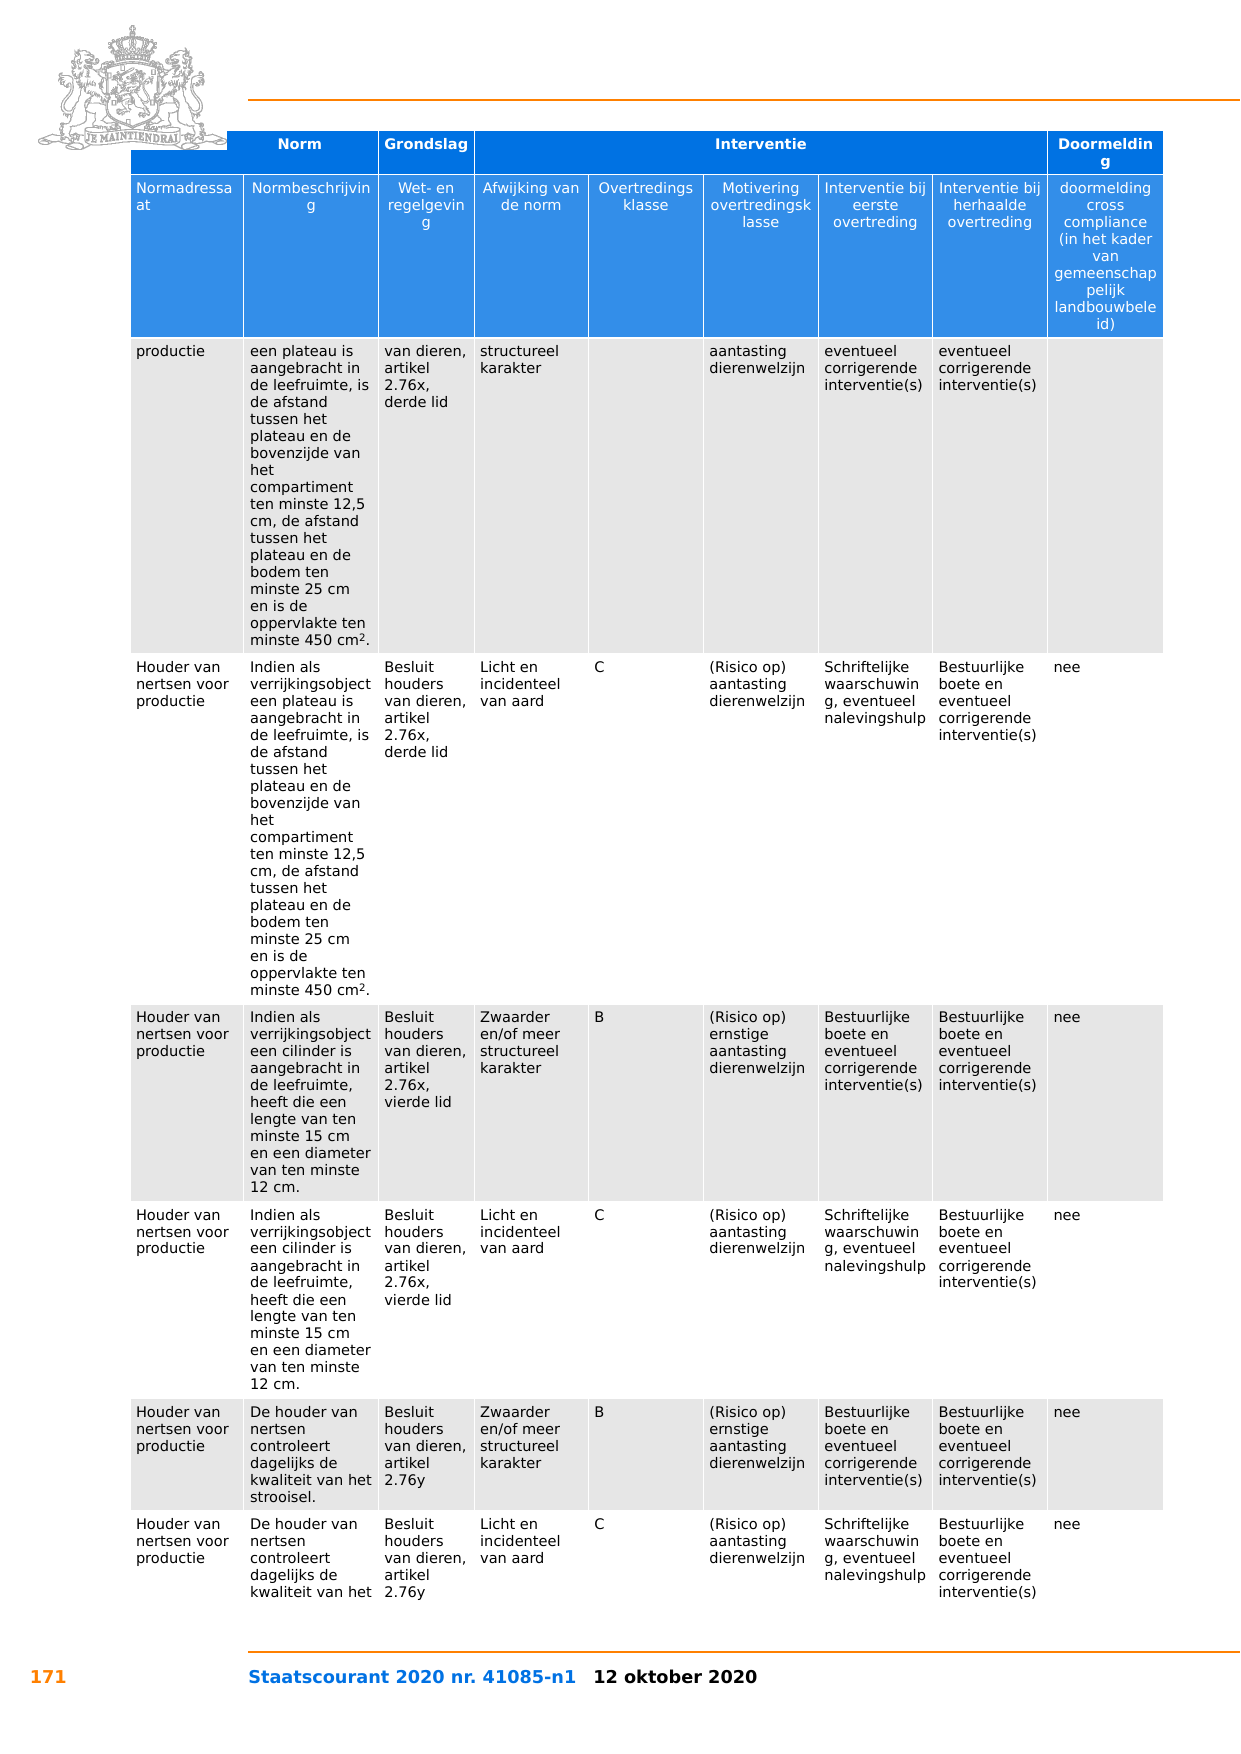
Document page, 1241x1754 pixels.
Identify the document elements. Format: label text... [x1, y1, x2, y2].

table_cell Bestuurlijke boete en eventueel corrigerende interventie(s) [933, 1202, 1047, 1398]
table_header Doormelding [1048, 131, 1163, 174]
table_cell Bestuurlijke boete en eventueel corrigerende interventie(s) [819, 1399, 932, 1510]
table_cell doormelding cross compliance (in het kader van gemeenschappelijk landbouwbeleid) [1048, 175, 1163, 337]
table_cell C [589, 655, 703, 1003]
table_cell nee [1048, 1511, 1163, 1606]
table_cell Indien als verrijkingsobject een cilinder is aangebracht in de leefruimte, heeft die een lengte van ten minste 15 cm en een diameter van ten minste 12 cm. [244, 1202, 378, 1398]
table_cell Motivering overtredingsklasse [704, 175, 818, 337]
table_cell Overtredingsklasse [589, 175, 703, 337]
table_cell Houder van nertsen voor productie [131, 1399, 243, 1510]
table_cell Houder van nertsen voor productie [131, 655, 243, 1003]
table_cell Zwaarder en/of meer structureel karakter [475, 1399, 588, 1510]
table_cell Interventie bij eerste overtreding [819, 175, 932, 337]
table_cell (Risico op) aantasting dierenwelzijn [704, 655, 818, 1003]
table_cell Houder van nertsen voor productie [131, 1005, 243, 1201]
table_cell Besluit houders van dieren, artikel 2.76y [379, 1511, 474, 1606]
table_cell De houder van nertsen controleert dagelijks de kwaliteit van het [244, 1511, 378, 1606]
table_cell (Risico op) ernstige aantasting dierenwelzijn [704, 1399, 818, 1510]
table_cell Bestuurlijke boete en eventueel corrigerende interventie(s) [933, 1399, 1047, 1510]
table_cell Bestuurlijke boete en eventueel corrigerende interventie(s) [933, 1005, 1047, 1201]
table_cell Besluit houders van dieren, artikel 2.76x, vierde lid [379, 1202, 474, 1398]
picture [38, 25, 227, 150]
table_cell Licht en incidenteel van aard [475, 1202, 588, 1398]
table_cell Interventie bij herhaalde overtreding [933, 175, 1047, 337]
table_cell structureel karakter [475, 339, 588, 653]
table_cell aantasting dierenwelzijn [704, 339, 818, 653]
table_cell De houder van nertsen controleert dagelijks de kwaliteit van het strooisel. [244, 1399, 378, 1510]
table_cell nee [1048, 1005, 1163, 1201]
table_cell eventueel corrigerende interventie(s) [819, 339, 932, 653]
table_cell Licht en incidenteel van aard [475, 1511, 588, 1606]
table_cell Normadressaat [131, 175, 243, 337]
table_cell [589, 339, 703, 653]
table_cell Indien als verrijkingsobject een plateau is aangebracht in de leefruimte, is de afstand tussen het plateau en de bovenzijde van het compartiment ten minste 12,5 cm, de afstand tussen het plateau en de bodem ten minste 25 cm en is de oppervlakte ten minste 450 cm2. [244, 655, 378, 1003]
table_cell Zwaarder en/of meer structureel karakter [475, 1005, 588, 1201]
table_cell Bestuurlijke boete en eventueel corrigerende interventie(s) [819, 1005, 932, 1201]
table_cell Bestuurlijke boete en eventueel corrigerende interventie(s) [933, 655, 1047, 1003]
table_cell Schriftelijke waarschuwing, eventueel nalevingshulp [819, 1511, 932, 1606]
table_cell Schriftelijke waarschuwing, eventueel nalevingshulp [819, 1202, 932, 1398]
table_cell (Risico op) ernstige aantasting dierenwelzijn [704, 1005, 818, 1201]
table_header Interventie [475, 131, 1047, 174]
table_cell (Risico op) aantasting dierenwelzijn [704, 1202, 818, 1398]
table_cell C [589, 1202, 703, 1398]
table_cell C [589, 1511, 703, 1606]
table_cell Wet- en regelgeving [379, 175, 474, 337]
table_header Norm [131, 131, 378, 174]
table_cell Bestuurlijke boete en eventueel corrigerende interventie(s) [933, 1511, 1047, 1606]
table_cell B [589, 1399, 703, 1510]
table_header Grondslag [379, 131, 474, 174]
table_cell Besluit houders van dieren, artikel 2.76y [379, 1399, 474, 1510]
table_cell B [589, 1005, 703, 1201]
table_cell een plateau is aangebracht in de leefruimte, is de afstand tussen het plateau en de bovenzijde van het compartiment ten minste 12,5 cm, de afstand tussen het plateau en de bodem ten minste 25 cm en is de oppervlakte ten minste 450 cm2. [244, 339, 378, 653]
table_cell Houder van nertsen voor productie [131, 1202, 243, 1398]
table_cell Besluit houders van dieren, artikel 2.76x, derde lid [379, 655, 474, 1003]
table_cell (Risico op) aantasting dierenwelzijn [704, 1511, 818, 1606]
table_cell nee [1048, 655, 1163, 1003]
table_cell Besluit houders van dieren, artikel 2.76x, vierde lid [379, 1005, 474, 1201]
table_cell nee [1048, 1399, 1163, 1510]
table_cell Houder van nertsen voor productie [131, 1511, 243, 1606]
table_cell [1048, 339, 1163, 653]
table_cell Afwijking van de norm [475, 175, 588, 337]
table_cell Licht en incidenteel van aard [475, 655, 588, 1003]
table_cell eventueel corrigerende interventie(s) [933, 339, 1047, 653]
table_cell productie [131, 339, 243, 653]
table_cell van dieren, artikel 2.76x, derde lid [379, 339, 474, 653]
table_cell Normbeschrijving [244, 175, 378, 337]
table_cell Schriftelijke waarschuwing, eventueel nalevingshulp [819, 655, 932, 1003]
table_cell nee [1048, 1202, 1163, 1398]
table_cell Indien als verrijkingsobject een cilinder is aangebracht in de leefruimte, heeft die een lengte van ten minste 15 cm en een diameter van ten minste 12 cm. [244, 1005, 378, 1201]
